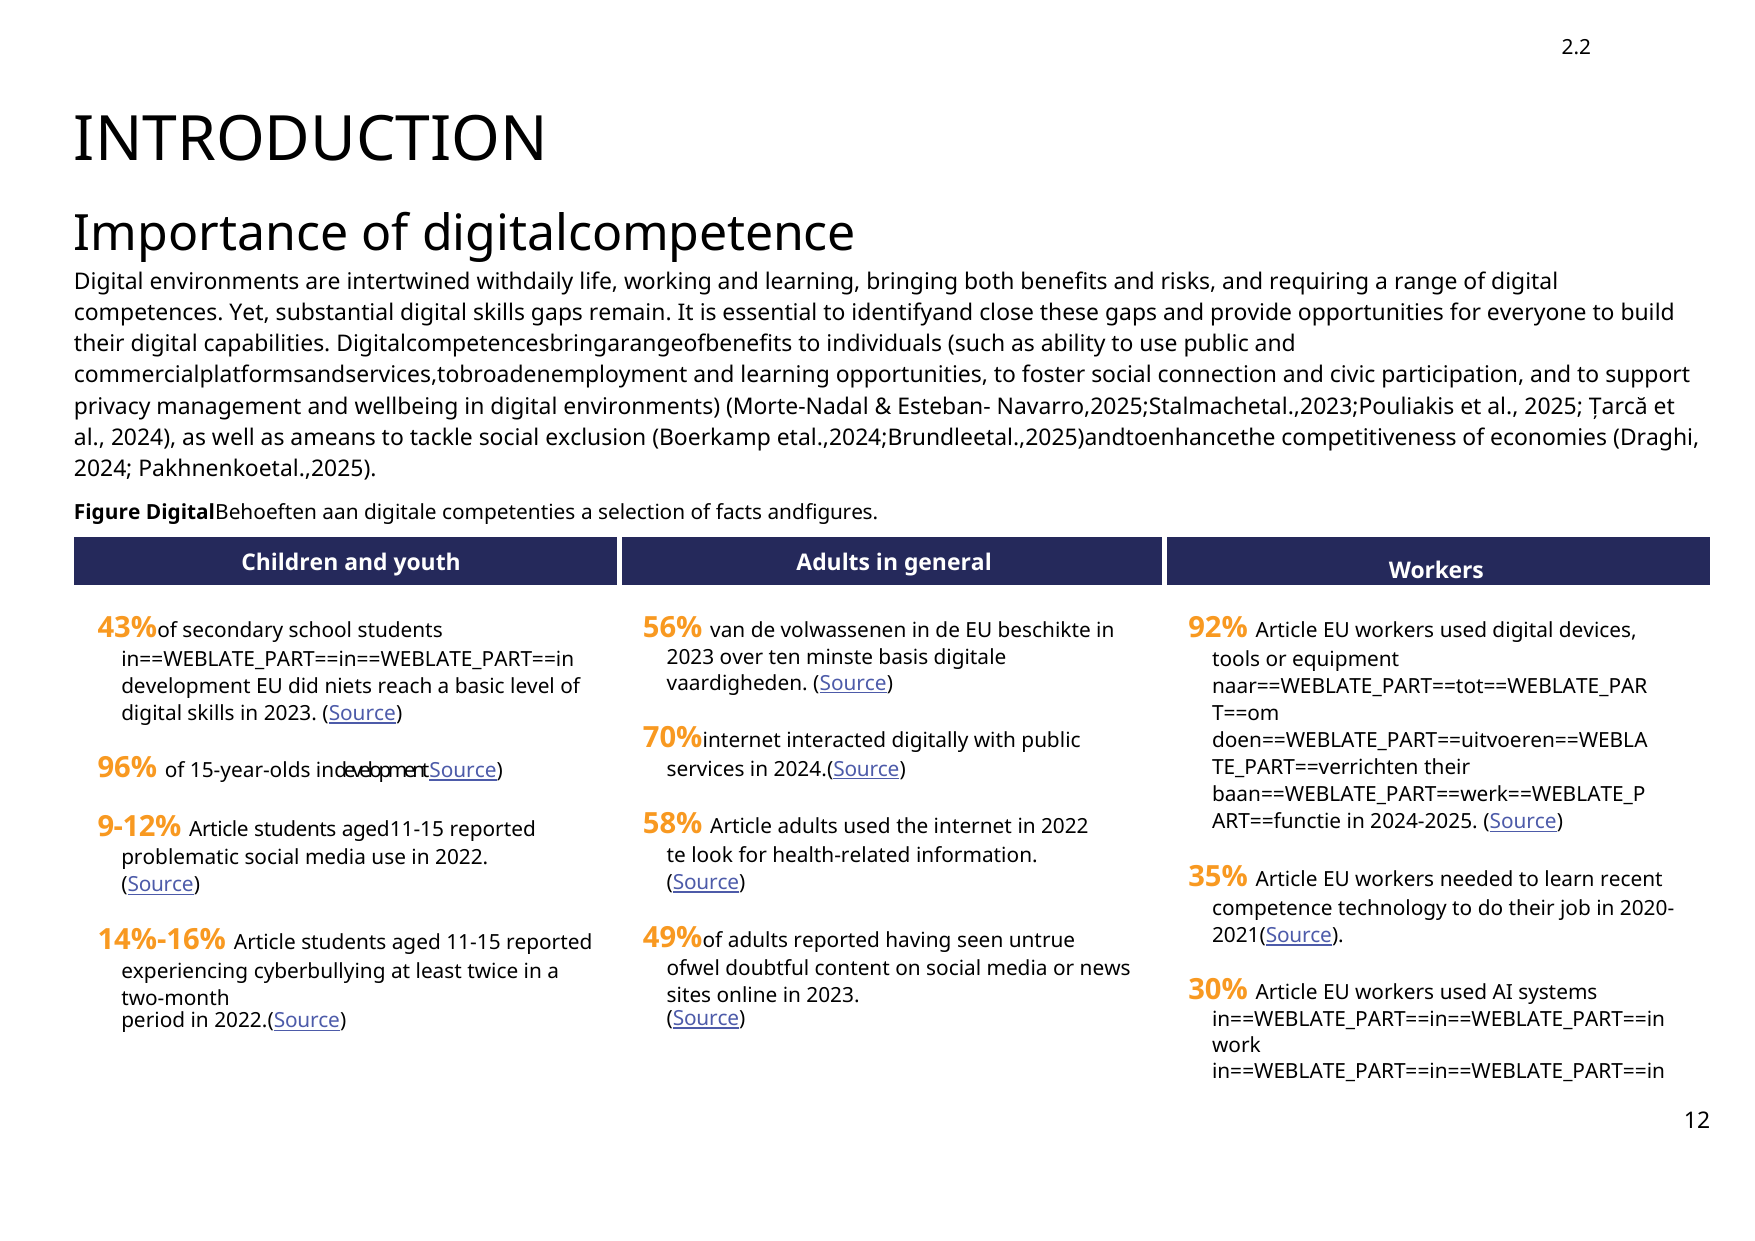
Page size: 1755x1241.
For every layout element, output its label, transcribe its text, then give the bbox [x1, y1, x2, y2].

table_header Workers [1167, 537, 1710, 585]
table_header Adults in general [622, 537, 1162, 585]
subtitle Importance of digitalcompetence [74, 197, 1710, 265]
table_cell 56% van de volwassenen in de EU beschikte in 2023 over ten minste basis digitale vaardigheden. (Source) 70%internet interacted digitally with public services in 2024.(Source) 58% Article adults used the internet in 2022 te look for health-related information.(Source) 49%of adults reported having seen untrue ofwel doubtful content on social media or news sites online in 2023. (Source) [619, 585, 1165, 1084]
table_cell 92% Article EU workers used digital devices, tools or equipment naar==WEBLATE_PART==tot==WEBLATE_PART==om doen==WEBLATE_PART==uitvoeren==WEBLATE_PART==verrichten their baan==WEBLATE_PART==werk==WEBLATE_PART==functie in 2024-2025. (Source) 35% Article EU workers needed to learn recent competence technology to do their job in 2020-2021(Source). 30% Article EU workers used AI systems in==WEBLATE_PART==in==WEBLATE_PART==in work in==WEBLATE_PART==in==WEBLATE_PART==in [1165, 585, 1710, 1084]
table_header Children and youth [74, 537, 617, 585]
subtitle INTRODUCTION [74, 93, 1710, 179]
text Figure DigitalBehoeften aan digitale competenties a selection of facts andfigures. [74, 497, 1710, 526]
table_cell 43%of secondary school students in==WEBLATE_PART==in==WEBLATE_PART==in development EU did niets reach a basic level of digital skills in 2023. (Source) 96% of 15-year-olds indevelopmentSource) 9-12% Article students aged11-15 reported problematic social media use in 2022.(Source) 14%-16% Article students aged 11-15 reported experiencing cyberbullying at least twice in a two-month period in 2022.(Source) [74, 585, 619, 1084]
text Digital environments are intertwined withdaily life, working and learning, bringing both benefits and risks, and requiring a range of digital competences. Yet, substantial digital skills gaps remain. It is essential to identifyand close these gaps and provide opportunities for everyone to build their digital capabilities. Digitalcompetencesbringarangeofbenefits to individuals (such as ability to use public and commercialplatformsandservices,tobroadenemployment and learning opportunities, to foster social connection and civic participation, and to support privacy management and wellbeing in digital environments) (Morte-Nadal & Esteban- Navarro,2025;Stalmachetal.,2023;Pouliakis et al., 2025; Țarcă et al., 2024), as well as ameans to tackle social exclusion (Boerkamp etal.,2024;Brundleetal.,2025)andtoenhancethe competitiveness of economies (Draghi, 2024; Pakhnenkoetal.,2025). [74, 265, 1710, 483]
